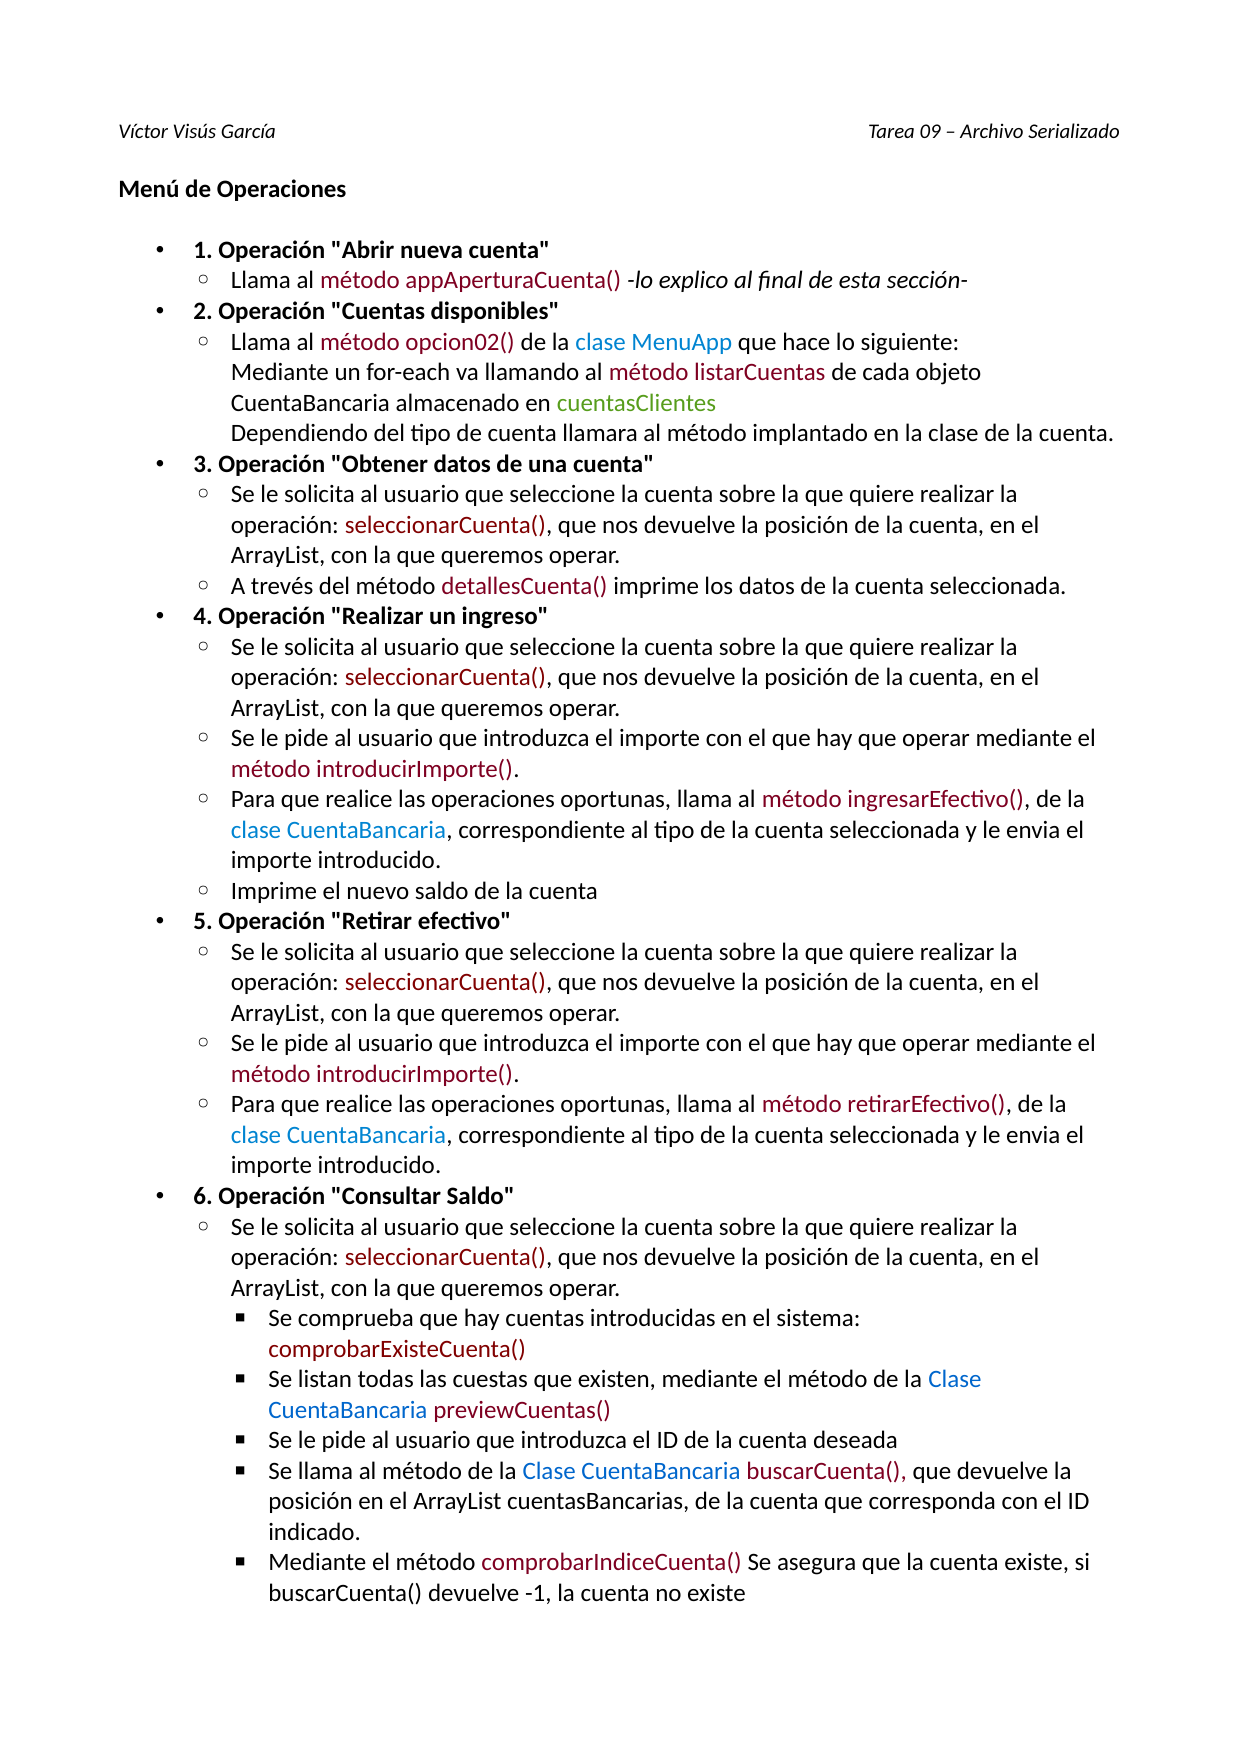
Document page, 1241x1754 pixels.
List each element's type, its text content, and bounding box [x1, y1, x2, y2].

list Se le pide al usuario que introduzca el importe con el que hay que operar mediante el método introducirImporte(). [193, 722, 1122, 783]
text Menú de Operaciones [118, 173, 1122, 203]
list Se le solicita al usuario que seleccione la cuenta sobre la que quiere realizar la operación: seleccionarCuenta(), que nos devuelve la posición de la cuenta, en el ArrayList, con la que queremos operar. [193, 631, 1122, 722]
list Se le pide al usuario que introduzca el ID de la cuenta deseada [231, 1424, 1122, 1455]
list 1. Operación "Abrir nueva cuenta" [156, 234, 1122, 264]
list Se llama al método de la Clase CuentaBancaria buscarCuenta(), que devuelve la posición en el ArrayList cuentasBancarias, de la cuenta que corresponda con el ID indicado. [231, 1455, 1122, 1546]
list Para que realice las operaciones oportunas, llama al método ingresarEfectivo(), de la clase CuentaBancaria, correspondiente al tipo de la cuenta seleccionada y le envia el importe introducido. [193, 783, 1122, 875]
list Se le pide al usuario que introduzca el importe con el que hay que operar mediante el método introducirImporte(). [193, 1028, 1122, 1089]
list Se le solicita al usuario que seleccione la cuenta sobre la que quiere realizar la operación: seleccionarCuenta(), que nos devuelve la posición de la cuenta, en el ArrayList, con la que queremos operar. [193, 936, 1122, 1028]
list Llama al método opcion02() de la clase MenuApp que hace lo siguiente: [193, 326, 1122, 356]
list Para que realice las operaciones oportunas, llama al método retirarEfectivo(), de la clase CuentaBancaria, correspondiente al tipo de la cuenta seleccionada y le envia el importe introducido. [193, 1089, 1122, 1180]
list A trevés del método detallesCuenta() imprime los datos de la cuenta seleccionada. [193, 570, 1122, 600]
list Mediante un for-each va llamando al método listarCuentas de cada objeto CuentaBancaria almacenado en cuentasClientes [193, 356, 1122, 417]
list Imprime el nuevo saldo de la cuenta [193, 875, 1122, 906]
list 3. Operación "Obtener datos de una cuenta" [156, 448, 1122, 478]
list 4. Operación "Realizar un ingreso" [156, 600, 1122, 631]
list Se listan todas las cuestas que existen, mediante el método de la Clase CuentaBancaria previewCuentas() [231, 1363, 1122, 1424]
list Se le solicita al usuario que seleccione la cuenta sobre la que quiere realizar la operación: seleccionarCuenta(), que nos devuelve la posición de la cuenta, en el ArrayList, con la que queremos operar. [193, 478, 1122, 570]
list Se comprueba que hay cuentas introducidas en el sistema: comprobarExisteCuenta() [231, 1302, 1122, 1363]
list 2. Operación "Cuentas disponibles" [156, 295, 1122, 326]
list 6. Operación "Consultar Saldo" [156, 1180, 1122, 1211]
list 5. Operación "Retirar efectivo" [156, 906, 1122, 936]
list Llama al método appAperturaCuenta() -lo explico al final de esta sección- [193, 264, 1122, 295]
list Dependiendo del tipo de cuenta llamara al método implantado en la clase de la cuenta. [193, 417, 1122, 448]
list Se le solicita al usuario que seleccione la cuenta sobre la que quiere realizar la operación: seleccionarCuenta(), que nos devuelve la posición de la cuenta, en el ArrayList, con la que queremos operar. [193, 1211, 1122, 1302]
list Mediante el método comprobarIndiceCuenta() Se asegura que la cuenta existe, si buscarCuenta() devuelve -1, la cuenta no existe [231, 1546, 1122, 1607]
